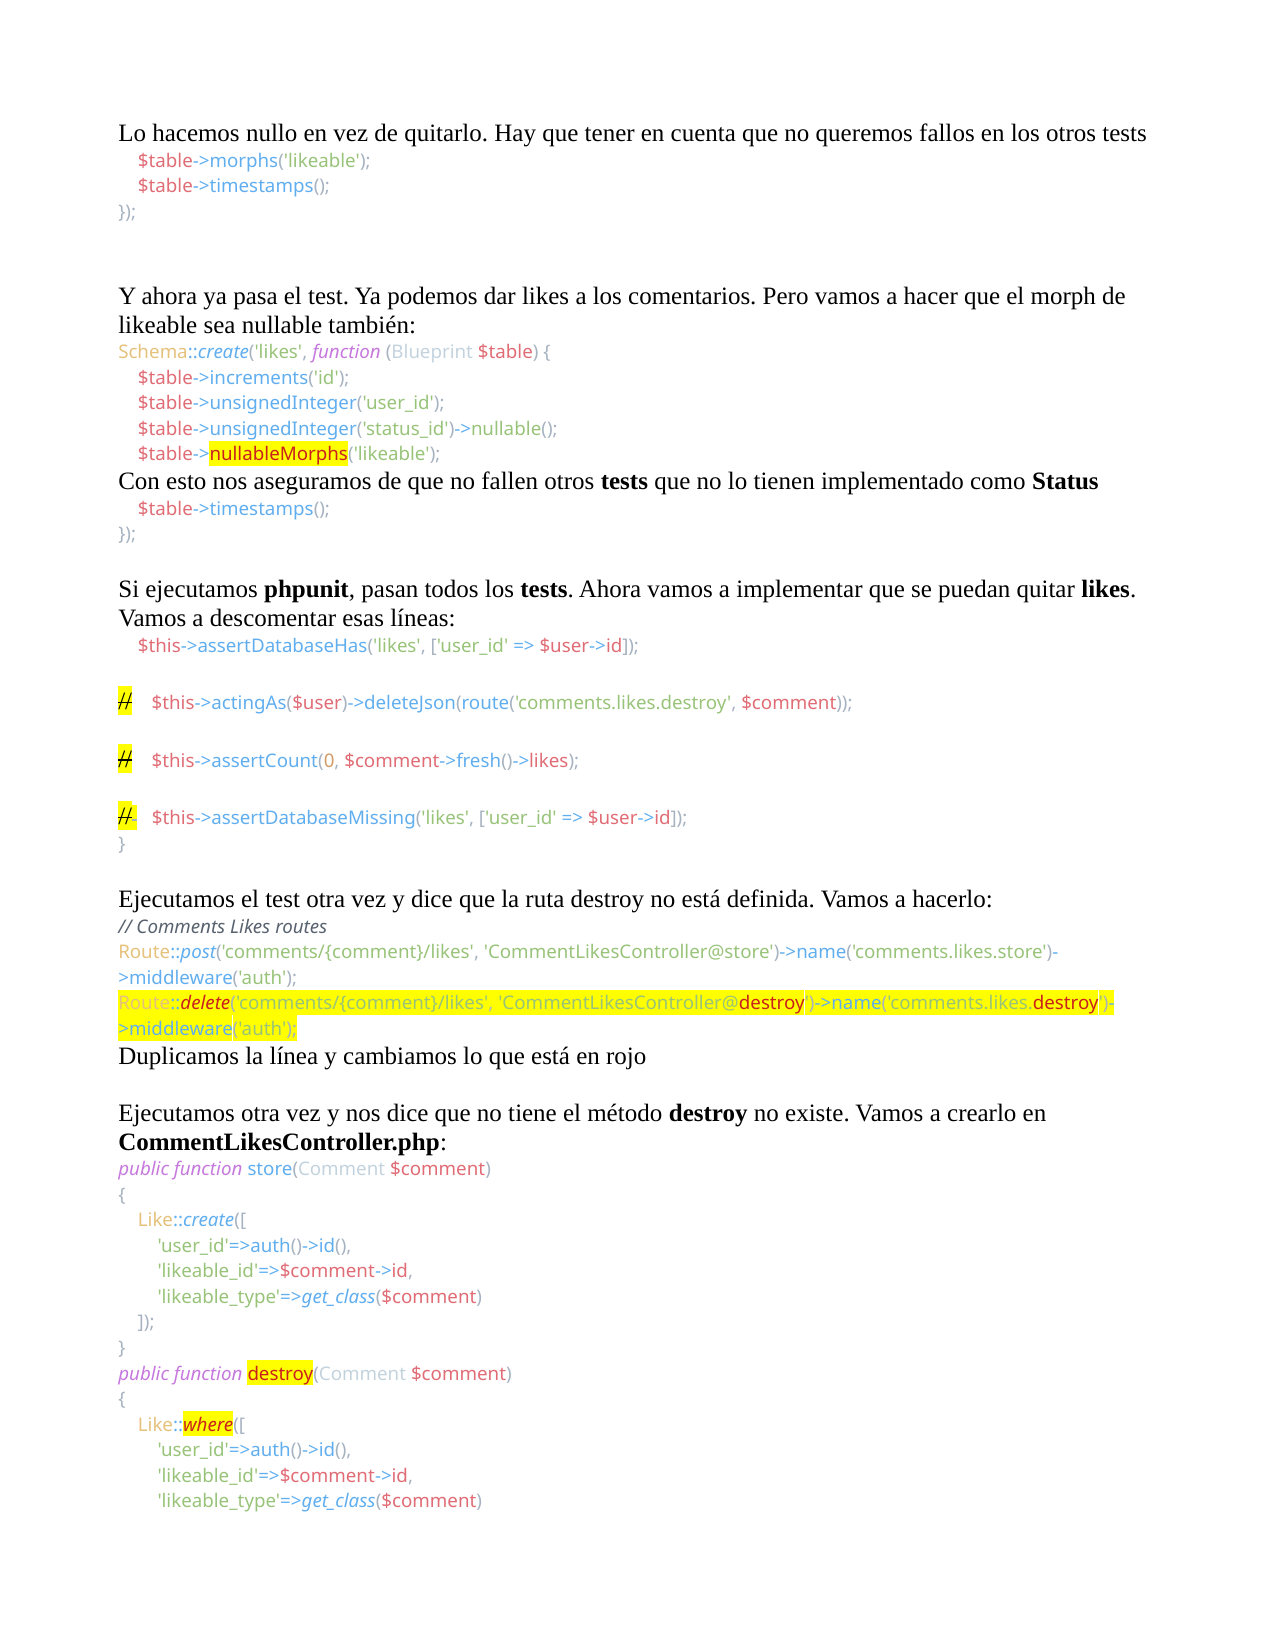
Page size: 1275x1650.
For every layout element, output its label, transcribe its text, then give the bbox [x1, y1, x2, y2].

text Si ejecutamos phpunit, pasan todos los tests. Ahora vamos a implementar que se puedan quitar likes. Vamos a descomentar esas líneas: [118, 574, 1157, 632]
text $this->assertDatabaseHas('likes', ['user_id' => $user->id]); // $this->actingAs($user)->deleteJson(route('comments.likes.destroy', $comment)); [118, 632, 1157, 744]
text public function store(Comment $comment) { Like::create([ 'user_id'=>auth()->id(), 'likeable_id'=>$comment->id, 'likeable_type'=>get_class($comment) ]); } public function destroy(Comment $comment) { Like::where([ 'user_id'=>auth()->id(), 'likeable_id'=>$comment->id, 'likeable_type'=>get_class($comment) [118, 1156, 1157, 1513]
text Schema::create('likes', function (Blueprint $table) { $table->increments('id'); $table->unsignedInteger('user_id'); $table->unsignedInteger('status_id')->nullable(); $table->nullableMorphs('likeable'); [118, 338, 1157, 466]
text Lo hacemos nullo en vez de quitarlo. Hay que tener en cuenta que no queremos fallos en los otros tests $table->morphs('likeable'); $table->timestamps(); }); [118, 118, 1157, 223]
text // $this->assertCount(0, $comment->fresh()->likes); // $this->assertDatabaseMissing('likes', ['user_id' => $user->id]); } [118, 744, 1157, 856]
text // Comments Likes routes Route::post('comments/{comment}/likes', 'CommentLikesController@store')->name('comments.likes.store')->middleware('auth'); Route::delete('comments/{comment}/likes', 'CommentLikesController@destroy')->name('comments.likes.destroy')->middleware('auth'); Duplicamos la línea y cambiamos lo que está en rojo [118, 913, 1157, 1069]
text Ejecutamos otra vez y nos dice que no tiene el método destroy no existe. Vamos a crearlo en CommentLikesController.php: [118, 1098, 1157, 1156]
text Y ahora ya pasa el test. Ya podemos dar likes a los comentarios. Pero vamos a hacer que el morph de likeable sea nullable también: [118, 281, 1157, 338]
text Ejecutamos el test otra vez y dice que la ruta destroy no está definida. Vamos a hacerlo: [118, 884, 1157, 913]
text Con esto nos aseguramos de que no fallen otros tests que no lo tienen implementado como Status $table->timestamps(); }); [118, 466, 1157, 546]
